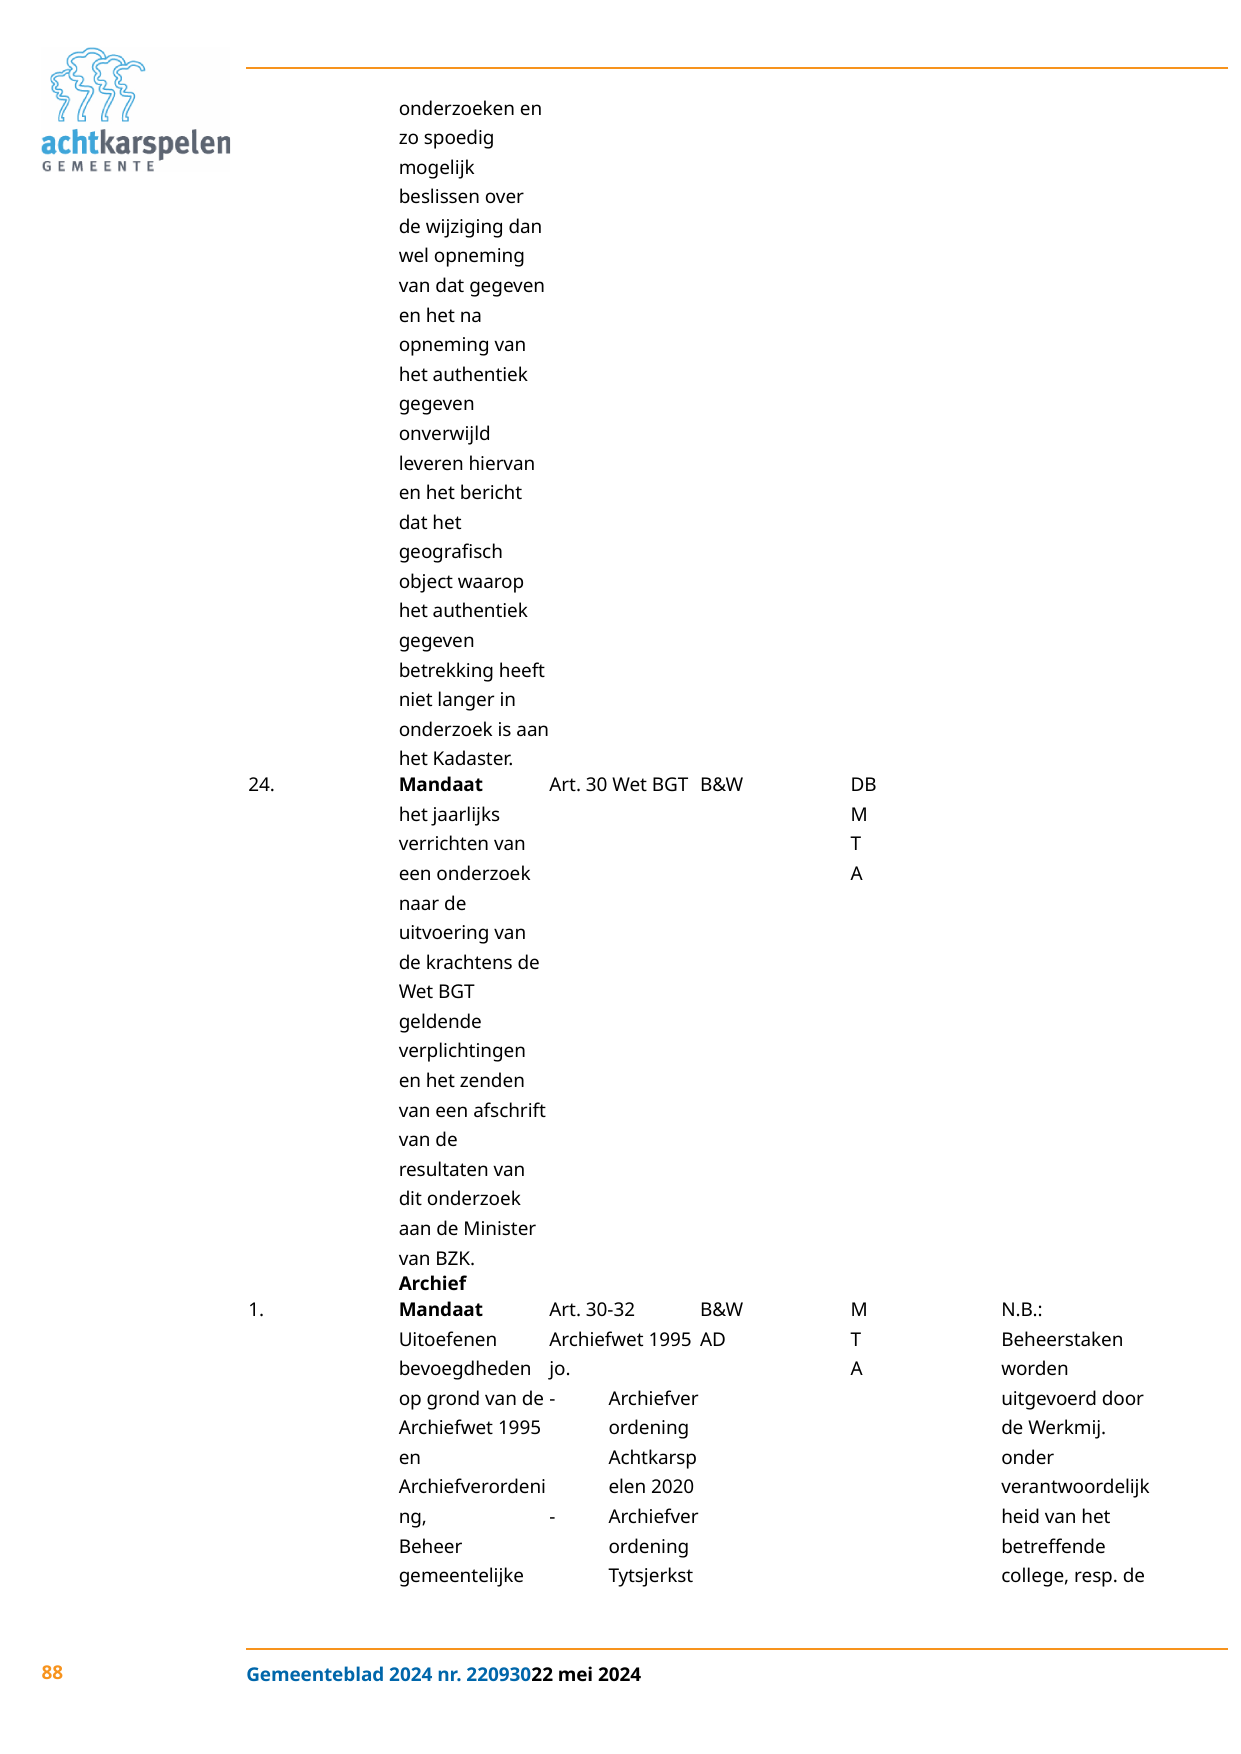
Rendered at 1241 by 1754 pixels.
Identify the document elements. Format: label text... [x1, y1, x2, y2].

table_cell Art. 30-32 Archiefwet 1995 jo. Archiefverordening Achtkarspelen 2020 Archiefverordening Tytsjerkst [549, 1296, 700, 1588]
table_cell 24. [248, 771, 398, 1270]
table_cell N.B.: Beheerstaken worden uitgevoerd door de Werkmij. onder verantwoordelijkheid van het betreffende college, resp. de [1001, 1296, 1152, 1588]
picture [41, 47, 231, 172]
table_cell [1001, 771, 1152, 1270]
table_cell Mandaat Uitoefenen bevoegdheden op grond van de Archiefwet 1995 en Archiefverordening, Beheer gemeentelijke [399, 1296, 549, 1588]
table_cell Mandaat het jaarlijks verrichten van een onderzoek naar de uitvoering van de krachtens de Wet BGT geldende verplichtingen en het zenden van een afschrift van de resultaten van dit onderzoek aan de Minister van BZK. [399, 771, 549, 1270]
table_cell [1001, 95, 1152, 771]
table_cell [700, 95, 850, 771]
table_cell Archief [399, 1270, 1152, 1296]
table_cell B&W AD [700, 1296, 850, 1588]
table_cell DB M T A [850, 771, 1001, 1270]
table_cell [248, 95, 398, 771]
table_cell M T A [850, 1296, 1001, 1588]
table_cell [850, 95, 1001, 771]
table_cell B&W [700, 771, 850, 1270]
table_cell [248, 1270, 398, 1296]
table_cell 1. [248, 1296, 398, 1588]
table_cell [549, 95, 700, 771]
table_cell Art. 30 Wet BGT [549, 771, 700, 1270]
table_cell onderzoeken en zo spoedig mogelijk beslissen over de wijziging dan wel opneming van dat gegeven en het na opneming van het authentiek gegeven onverwijld leveren hiervan en het bericht dat het geografisch object waarop het authentiek gegeven betrekking heeft niet langer in onderzoek is aan het Kadaster. [399, 95, 549, 771]
